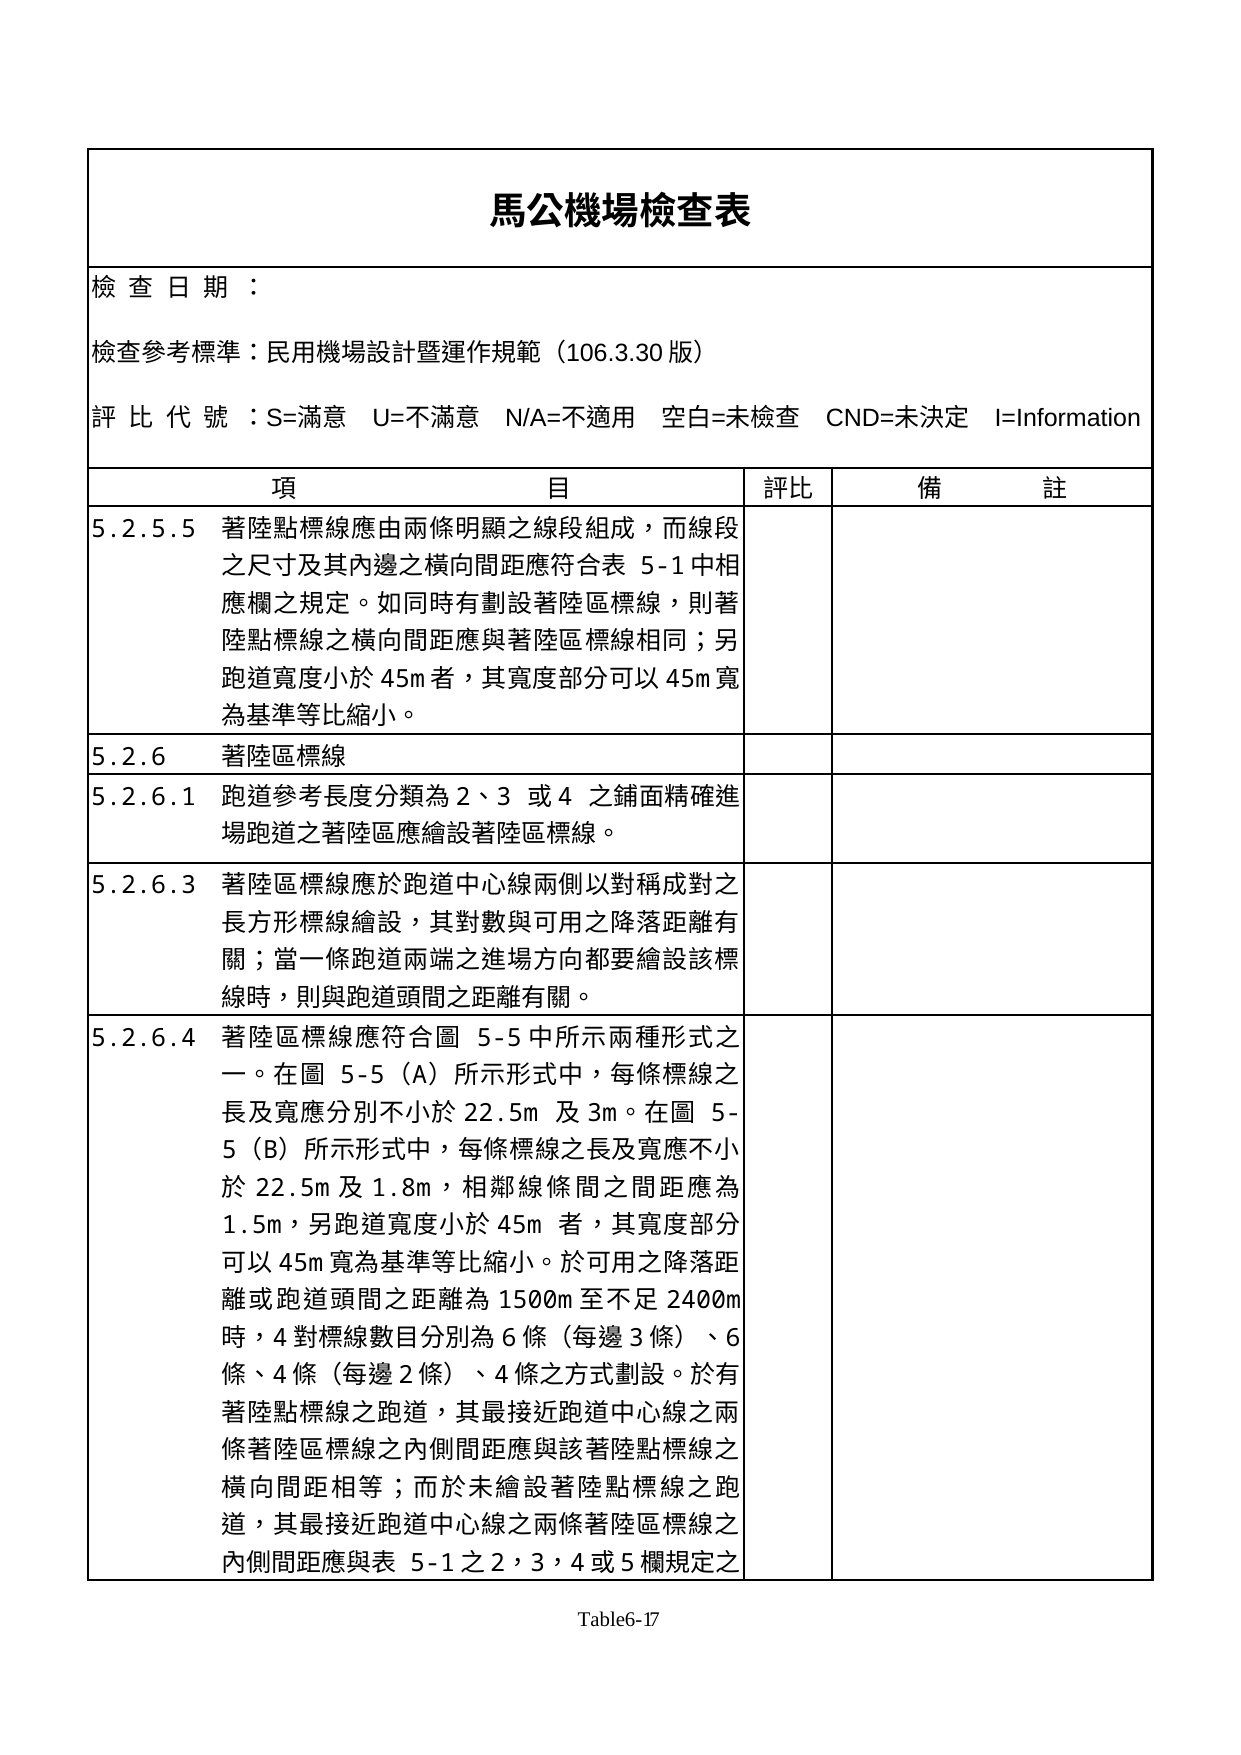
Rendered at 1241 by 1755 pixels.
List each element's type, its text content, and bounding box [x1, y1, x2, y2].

table_cell [745, 864, 831, 1014]
table_cell [833, 507, 1151, 733]
table_cell [833, 775, 1151, 862]
table_cell 5.2.6.3 [89, 864, 219, 1014]
table_cell [745, 1016, 831, 1578]
table_cell 著陸區標線應符合圖 5-5中所示兩種形式之一。在圖 5-5（A）所示形式中，每條標線之長及寬應分別不小於22.5m 及3m。在圖 5-5（B）所示形式中，每條標線之長及寬應不小於22.5m及1.8m，相鄰線條間之間距應為1.5m，另跑道寬度小於45m 者，其寬度部分可以45m寬為基準等比縮小。於可用之降落距離或跑道頭間之距離為1500m至不足2400m時，4對標線數目分別為6條（每邊3條）、6條、4條（每邊2條）、4條之方式劃設。於有著陸點標線之跑道，其最接近跑道中心線之兩條著陸區標線之內側間距應與該著陸點標線之橫向間距相等；而於未繪設著陸點標線之跑道，其最接近跑道中心線之兩條著陸區標線之內側間距應與表 5-1之2，3，4或5欄規定之 [219, 1016, 743, 1578]
table_cell 項 目 [219, 469, 743, 505]
table_cell 5.2.5.5 [89, 507, 219, 733]
table_cell [745, 735, 831, 773]
table_cell 5.2.6.1 [89, 775, 219, 862]
table_cell [745, 507, 831, 733]
table_cell 著陸區標線 [219, 735, 743, 773]
table_cell 著陸區標線應於跑道中心線兩側以對稱成對之長方形標線繪設，其對數與可用之降落距離有關；當一條跑道兩端之進場方向都要繪設該標線時，則與跑道頭間之距離有關。 [219, 864, 743, 1014]
table_header 馬公機場檢查表 [89, 150, 1151, 266]
table_cell 跑道參考長度分類為2、3 或4 之鋪面精確進場跑道之著陸區應繪設著陸區標線。 [219, 775, 743, 862]
table_cell [833, 735, 1151, 773]
table_cell [833, 864, 1151, 1014]
table_cell [833, 1016, 1151, 1578]
table_cell 5.2.6 [89, 735, 219, 773]
table_cell 檢 查 日 期 ： 檢查參考標準：民用機場設計暨運作規範（106.3.30版） 評 比 代 號 ：S=滿意 U=不滿意 N/A=不適用 空白=未檢查 CND=未決定 I=Information [89, 268, 1151, 467]
table_cell 評比 [745, 469, 831, 505]
table_cell [89, 469, 219, 505]
table_cell 5.2.6.4 [89, 1016, 219, 1578]
table_cell 備 註 [833, 469, 1151, 505]
table_cell [745, 775, 831, 862]
table_cell 著陸點標線應由兩條明顯之線段組成，而線段之尺寸及其內邊之橫向間距應符合表 5-1中相應欄之規定。如同時有劃設著陸區標線，則著陸點標線之橫向間距應與著陸區標線相同；另跑道寬度小於45m者，其寬度部分可以45m寬為基準等比縮小。 [219, 507, 743, 733]
